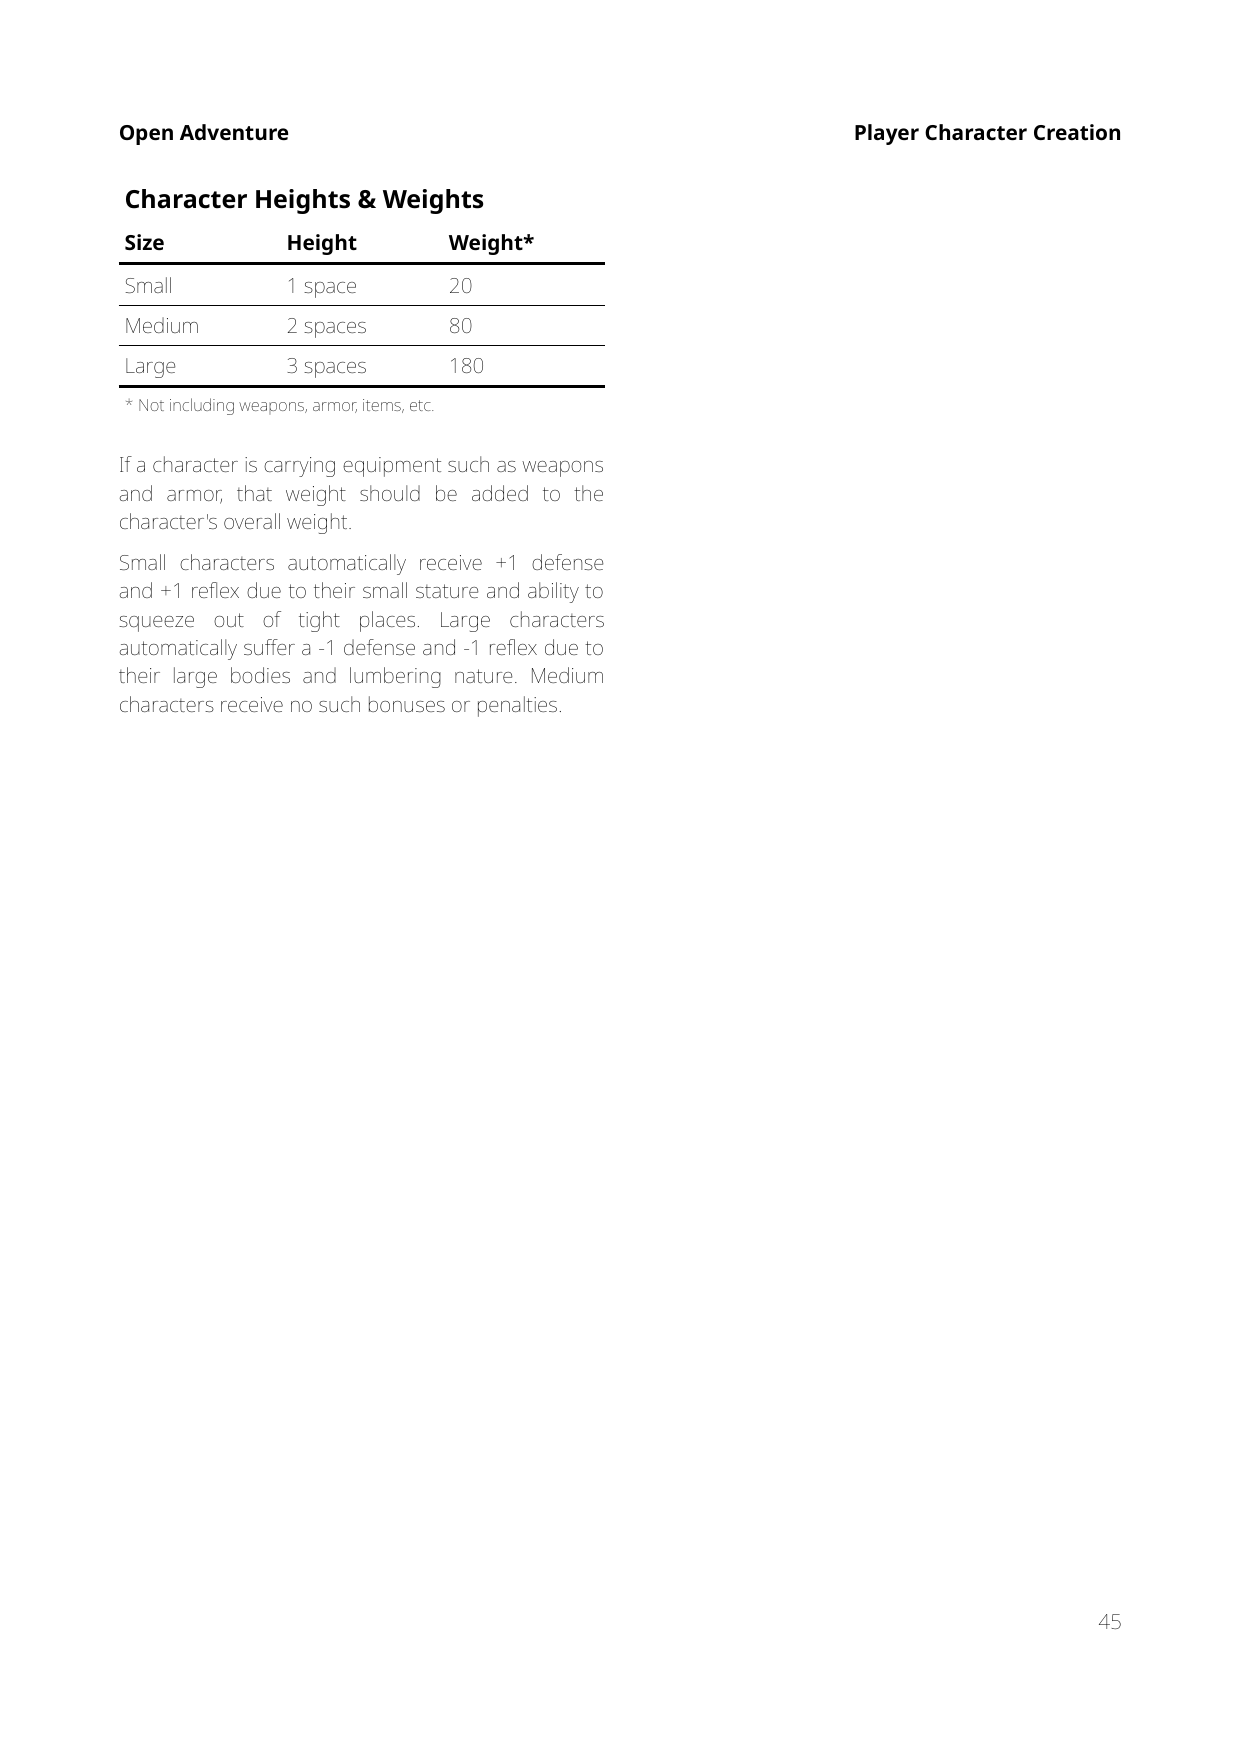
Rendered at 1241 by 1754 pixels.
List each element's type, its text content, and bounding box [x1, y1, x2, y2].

table_cell 1 space [281, 265, 443, 305]
table_cell Size [119, 222, 281, 262]
table_cell Medium [119, 306, 281, 345]
table_cell * Not including weapons, armor, items, etc. [119, 388, 605, 422]
text If a character is carrying equipment such as weapons and armor, that weight should be added to the character's overall weight. [118, 422, 605, 536]
table_cell Large [119, 346, 281, 385]
table_cell 180 [443, 346, 605, 385]
table_cell Weight* [443, 222, 605, 262]
table_cell 80 [443, 306, 605, 345]
table_cell 20 [443, 265, 605, 305]
table_header Character Heights & Weights [119, 176, 605, 222]
table_cell 2 spaces [281, 306, 443, 345]
text Small characters automatically receive +1 defense and +1 reflex due to their small stature and ability to squeeze out of tight places. Large characters automatically suffer a -1 defense and -1 reflex due to their large bodies and lumbering nature. Medium characters receive no such bonuses or penalties. [118, 548, 605, 718]
table_cell 3 spaces [281, 346, 443, 385]
table_cell Small [119, 265, 281, 305]
table_cell Height [281, 222, 443, 262]
